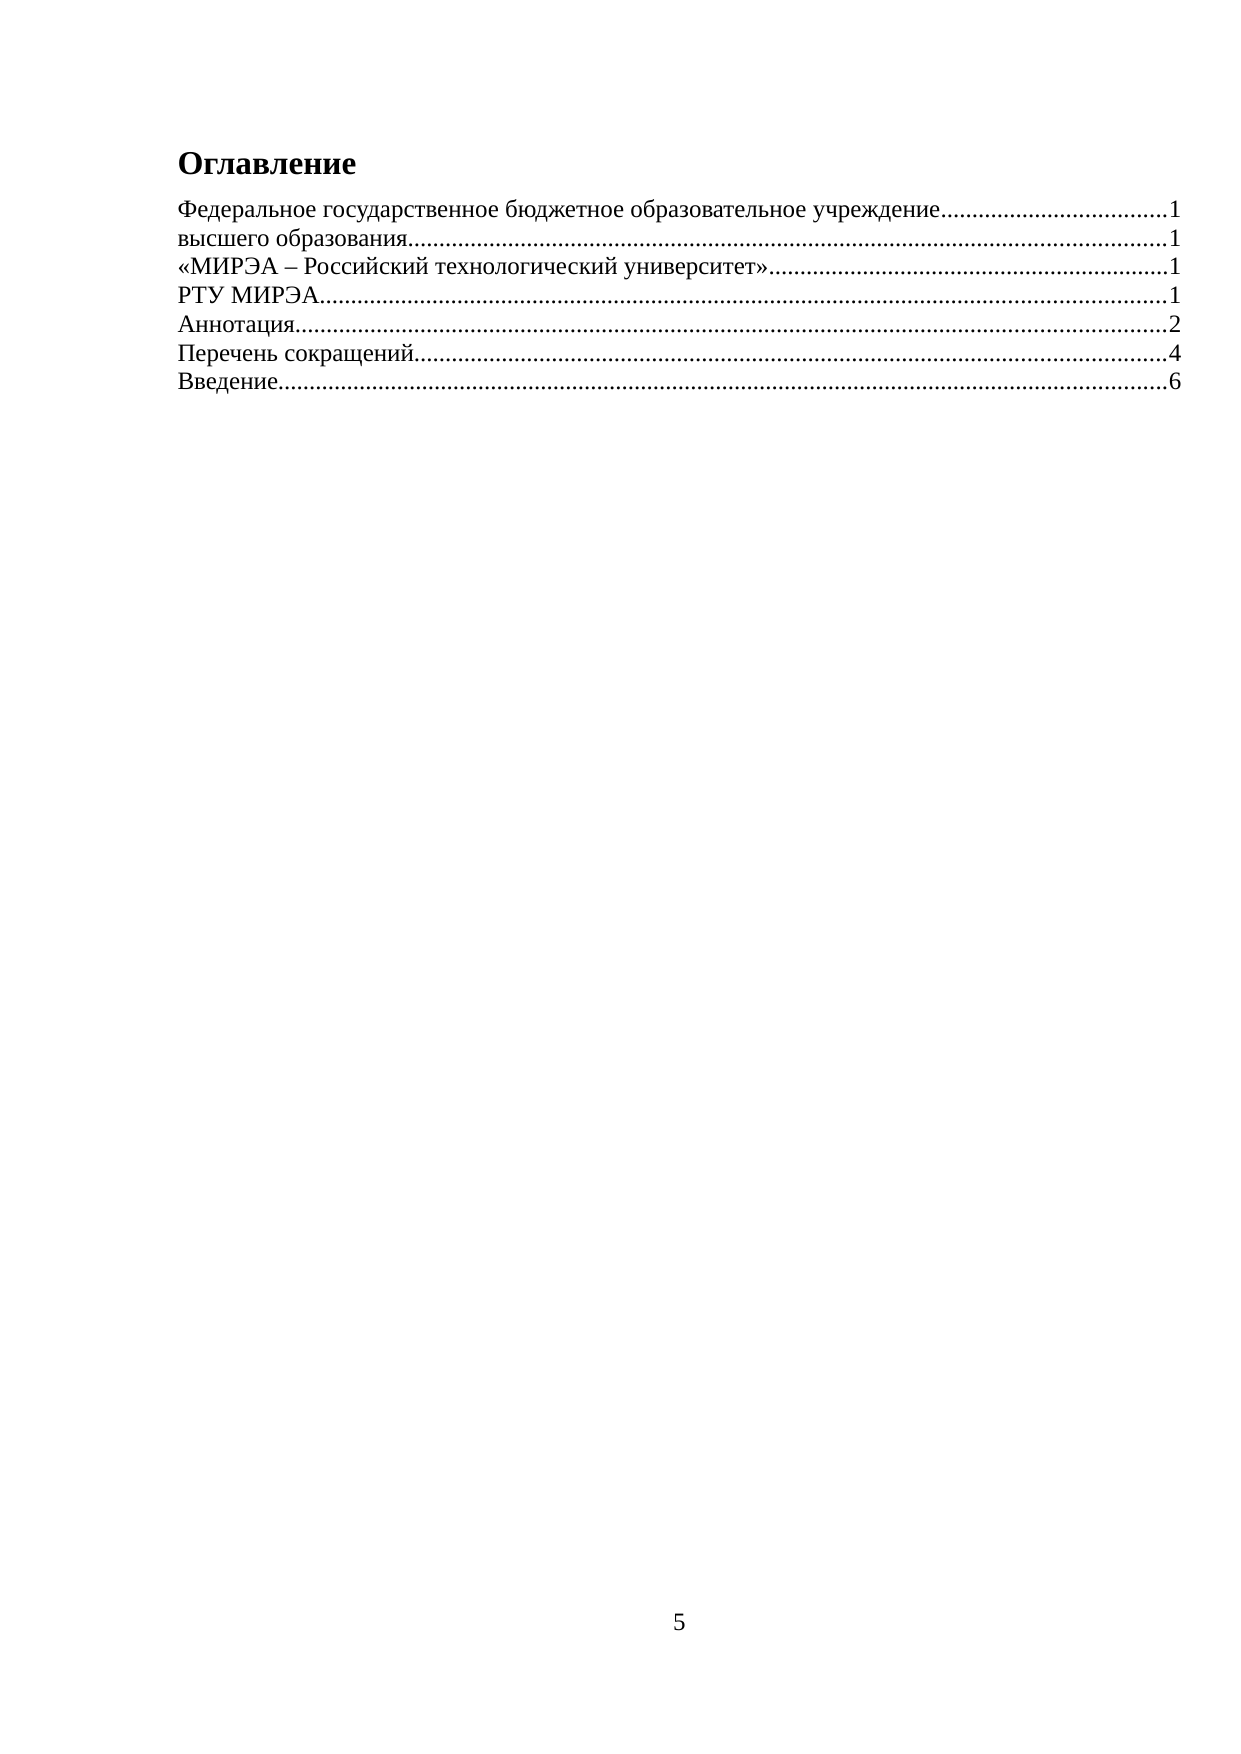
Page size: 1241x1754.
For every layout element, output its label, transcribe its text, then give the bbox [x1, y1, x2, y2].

text высшего образования 1 [177, 223, 1181, 251]
text Введение 6 [177, 366, 1181, 395]
text Аннотация 2 [177, 309, 1181, 338]
text РТУ МИРЭА 1 [177, 280, 1181, 309]
text Перечень сокращений 4 [177, 338, 1181, 366]
text Федеральное государственное бюджетное образовательное учреждение 1 [177, 194, 1181, 223]
text «МИРЭА – Российский технологический университет» 1 [177, 251, 1181, 280]
subtitle Оглавление [177, 143, 1181, 181]
